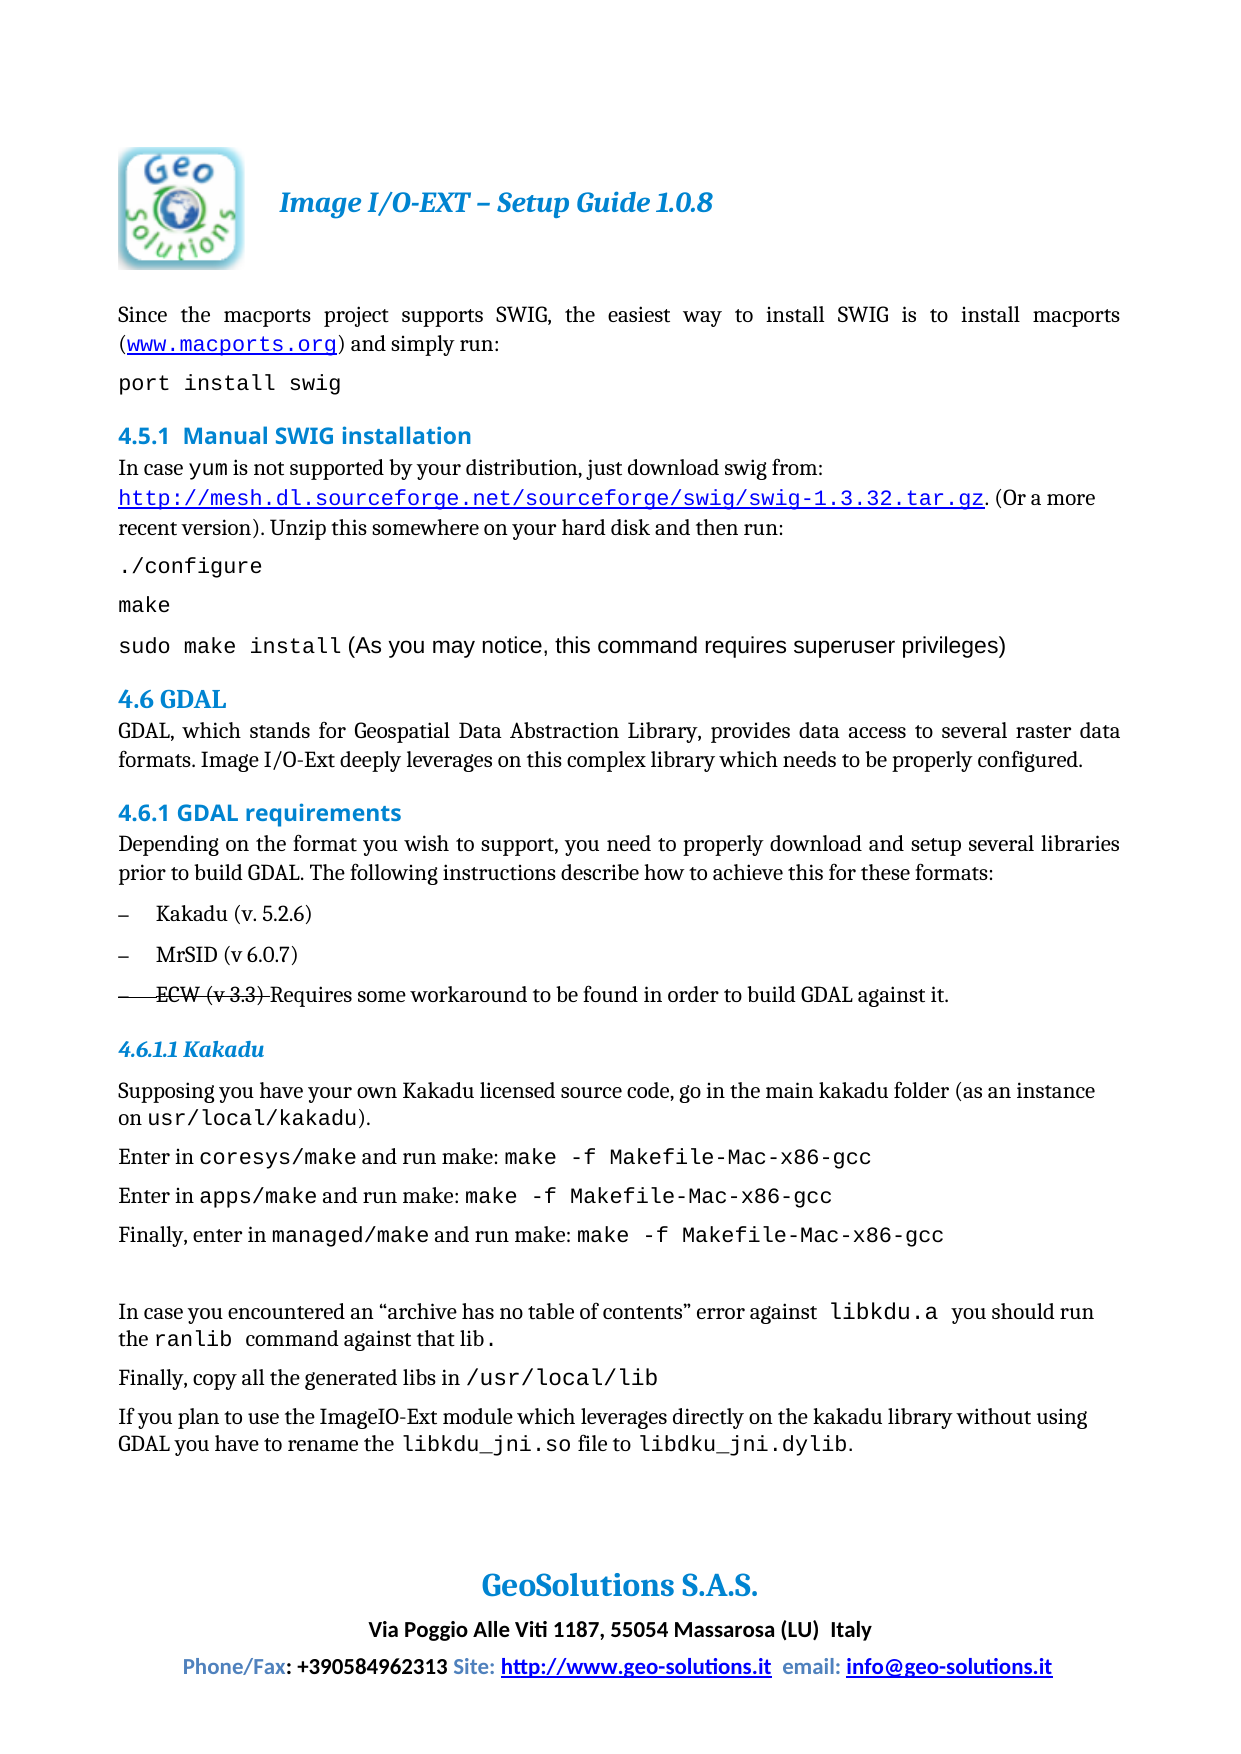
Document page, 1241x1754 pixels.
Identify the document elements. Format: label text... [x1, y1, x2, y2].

text Finally, copy all the generated libs in /usr/local/lib [118, 1365, 1122, 1392]
text sudo make install (As you may notice, this command requires superuser privileges) [118, 633, 1122, 660]
subtitle GDAL [118, 684, 1122, 715]
text GDAL, which stands for Geospatial Data Abstraction Library, provides data access to several raster data formats. Image I/O-Ext deeply leverages on this complex library which needs to be properly configured. [118, 718, 1122, 773]
text Enter in coresys/make and run make: make -f Makefile-Mac-x86-gcc [118, 1143, 1122, 1171]
text ./configure [118, 555, 1122, 580]
picture [118, 147, 245, 270]
list Kakadu (v. 5.2.6) [118, 901, 1122, 927]
text If you plan to use the ImageIO-Ext module which leverages directly on the kakadu library without using GDAL you have to rename the libkdu_jni.so file to libdku_jni.dylib. [118, 1404, 1122, 1458]
text Since the macports project supports SWIG, the easiest way to install SWIG is to install macports (www.macports.org) and simply run: [118, 302, 1122, 358]
subtitle Manual SWIG installation [118, 420, 1122, 452]
text In case you encountered an “archive has no table of contents” error against libkdu.a you should run the ranlib command against that lib. [118, 1298, 1122, 1353]
text Supposing you have your own Kakadu licensed source code, go in the main kakadu folder (as an instance on usr/local/kakadu). [118, 1078, 1122, 1132]
text In case yum is not supported by your distribution, just download swig from: http://mesh.dl.sourceforge.net/sourceforge/swig/swig-1.3.32.tar.gz. (Or a more recent version). Unzip this somewhere on your hard disk and then run: [118, 455, 1122, 541]
text Depending on the format you wish to support, you need to properly download and setup several libraries prior to build GDAL. The following instructions describe how to achieve this for these formats: [118, 831, 1122, 886]
subtitle GDAL requirements [118, 797, 1122, 828]
text make [118, 594, 1122, 619]
subtitle Kakadu [118, 1036, 1122, 1063]
text port install swig [118, 372, 1122, 397]
list MrSID (v 6.0.7) [118, 941, 1122, 968]
text Finally, enter in managed/make and run make: make -f Makefile-Mac-x86-gcc [118, 1221, 1122, 1248]
text Enter in apps/make and run make: make -f Makefile-Mac-x86-gcc [118, 1182, 1122, 1209]
list ECW (v 3.3) Requires some workaround to be found in order to build GDAL against it. [118, 982, 1122, 1008]
